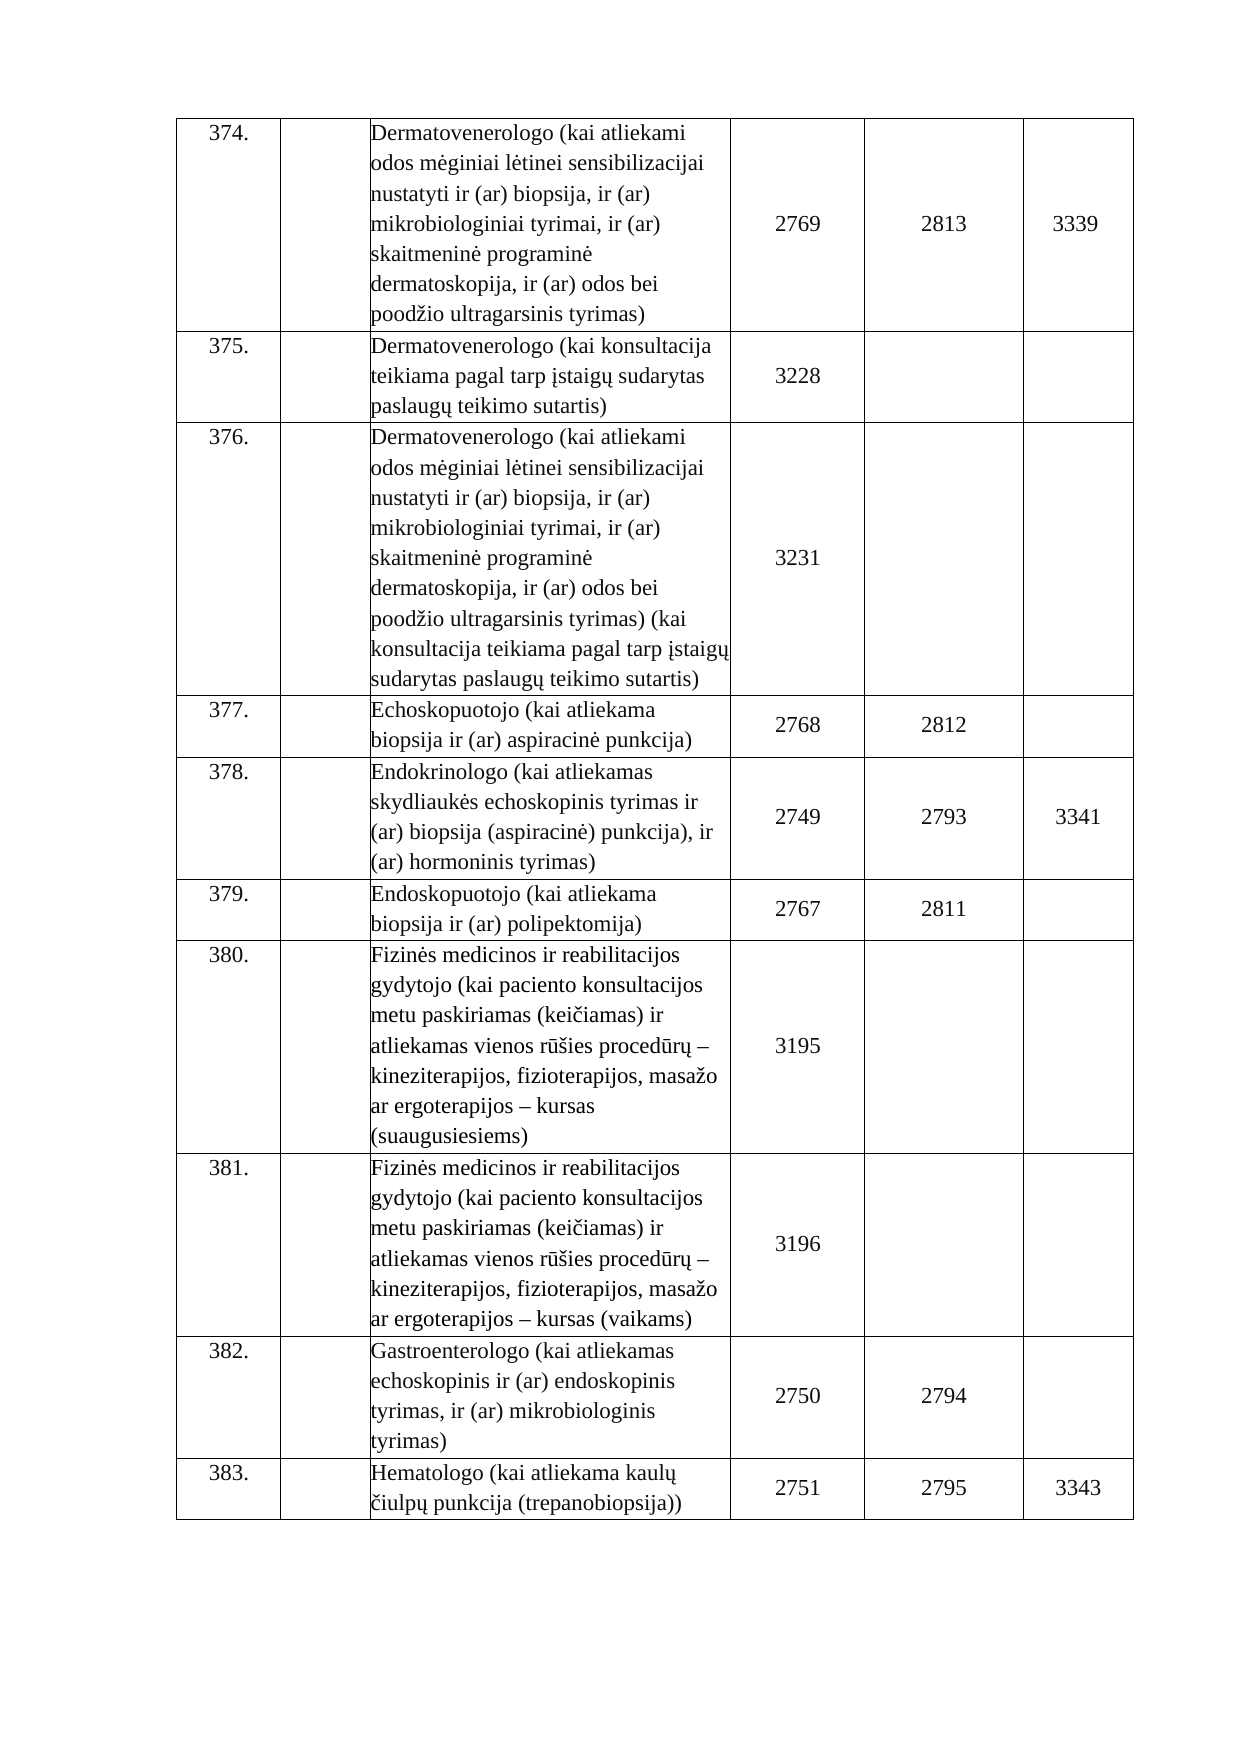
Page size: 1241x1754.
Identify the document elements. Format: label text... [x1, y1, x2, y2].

table_cell [1179, 695, 1240, 757]
table_cell [1134, 331, 1152, 422]
table_cell Fizinės medicinos ir reabilitacijos gydytojo (kai paciento konsultacijos metu paskiriamas (keičiamas) ir atliekamas vienos rūšies procedūrų – kineziterapijos, fizioterapijos, masažo ar ergoterapijos – kursas (suaugusiesiems) [371, 941, 730, 1153]
table_cell [281, 941, 370, 1153]
table_cell Endokrinologo (kai atliekamas skydliaukės echoskopinis tyrimas ir (ar) biopsija (aspiracinė) punkcija), ir (ar) hormoninis tyrimas) [371, 758, 730, 878]
table_cell [1152, 331, 1157, 422]
table_cell 2794 [865, 1337, 1023, 1457]
table_cell 2793 [865, 758, 1023, 878]
table_cell 2768 [731, 696, 864, 757]
table_cell 2813 [865, 119, 1023, 331]
table_cell [281, 758, 370, 878]
table_cell [1157, 695, 1161, 757]
table_cell [1024, 332, 1133, 422]
table_cell [1152, 879, 1157, 940]
table_cell [1134, 879, 1152, 940]
table_cell Dermatovenerologo (kai atliekami odos mėginiai lėtinei sensibilizacijai nustatyti ir (ar) biopsija, ir (ar) mikrobiologiniai tyrimai, ir (ar) skaitmeninė programinė dermatoskopija, ir (ar) odos bei poodžio ultragarsinis tyrimas) [371, 119, 730, 331]
table_cell [1157, 118, 1161, 331]
table_cell 2751 [731, 1459, 864, 1519]
table_cell 2750 [731, 1337, 864, 1457]
table_cell [1152, 1153, 1157, 1336]
table_cell Endoskopuotojo (kai atliekama biopsija ir (ar) polipektomija) [371, 880, 730, 940]
table_cell [1024, 1337, 1133, 1457]
table_cell 2811 [865, 880, 1023, 940]
table_cell 378. [177, 758, 280, 878]
table_cell [1179, 1153, 1240, 1336]
table_cell [1179, 879, 1240, 940]
table_cell Echoskopuotojo (kai atliekama biopsija ir (ar) aspiracinė punkcija) [371, 696, 730, 757]
table_cell Dermatovenerologo (kai atliekami odos mėginiai lėtinei sensibilizacijai nustatyti ir (ar) biopsija, ir (ar) mikrobiologiniai tyrimai, ir (ar) skaitmeninė programinė dermatoskopija, ir (ar) odos bei poodžio ultragarsinis tyrimas) (kai konsultacija teikiama pagal tarp įstaigų sudarytas paslaugų teikimo sutartis) [371, 423, 730, 695]
table_cell 374. [177, 119, 280, 331]
table_cell [1161, 422, 1178, 695]
table_cell 383. [177, 1459, 280, 1519]
table_cell 376. [177, 423, 280, 695]
table_cell [281, 696, 370, 757]
table_cell [281, 423, 370, 695]
table_cell [1179, 118, 1240, 331]
table_cell [1024, 1154, 1133, 1336]
table_cell 377. [177, 696, 280, 757]
table_cell [1157, 1336, 1161, 1457]
table_cell 3341 [1024, 758, 1133, 878]
table_cell [1157, 331, 1161, 422]
table_cell [281, 880, 370, 940]
table_cell 2795 [865, 1459, 1023, 1519]
table_cell [1152, 422, 1157, 695]
table_cell [1179, 940, 1240, 1153]
table_cell [1024, 941, 1133, 1153]
table_cell [1134, 757, 1152, 878]
table_cell Dermatovenerologo (kai konsultacija teikiama pagal tarp įstaigų sudarytas paslaugų teikimo sutartis) [371, 332, 730, 422]
table_cell 3195 [731, 941, 864, 1153]
table_cell [281, 332, 370, 422]
table_cell [1152, 757, 1157, 878]
table_cell Hematologo (kai atliekama kaulų čiulpų punkcija (trepanobiopsija)) [371, 1459, 730, 1519]
table_cell [865, 941, 1023, 1153]
table_cell 380. [177, 941, 280, 1153]
table_cell 375. [177, 332, 280, 422]
table_cell Gastroenterologo (kai atliekamas echoskopinis ir (ar) endoskopinis tyrimas, ir (ar) mikrobiologinis tyrimas) [371, 1337, 730, 1457]
table_cell 3339 [1024, 119, 1133, 331]
table_cell [1134, 1153, 1152, 1336]
table_cell [1152, 695, 1157, 757]
table_cell [1134, 422, 1152, 695]
table_cell Fizinės medicinos ir reabilitacijos gydytojo (kai paciento konsultacijos metu paskiriamas (keičiamas) ir atliekamas vienos rūšies procedūrų – kineziterapijos, fizioterapijos, masažo ar ergoterapijos – kursas (vaikams) [371, 1154, 730, 1336]
table_cell [1179, 331, 1240, 422]
table_cell [1157, 1458, 1161, 1519]
table_cell [1161, 1336, 1178, 1457]
table_cell [1157, 422, 1161, 695]
table_cell [865, 332, 1023, 422]
table_cell [1157, 940, 1161, 1153]
table_cell 379. [177, 880, 280, 940]
table_cell [1161, 757, 1178, 878]
table_cell [1161, 118, 1178, 331]
table_cell [1157, 879, 1161, 940]
table_cell [1152, 118, 1157, 331]
table_cell [1152, 1458, 1157, 1519]
table_cell [1134, 118, 1152, 331]
table_cell 382. [177, 1337, 280, 1457]
table_cell [281, 1459, 370, 1519]
table_cell 2769 [731, 119, 864, 331]
table_cell [1134, 1458, 1152, 1519]
table_cell [1134, 1336, 1152, 1457]
table_cell [1134, 940, 1152, 1153]
table_cell [1152, 1336, 1157, 1457]
table_cell [1161, 331, 1178, 422]
table_cell [1161, 1458, 1178, 1519]
table_cell [865, 1154, 1023, 1336]
table_cell [281, 1154, 370, 1336]
table_cell 2749 [731, 758, 864, 878]
table_cell 3196 [731, 1154, 864, 1336]
table_cell [1161, 695, 1178, 757]
table_cell [1024, 423, 1133, 695]
table_cell [1024, 880, 1133, 940]
table_cell [1179, 422, 1240, 695]
table_cell [865, 423, 1023, 695]
table_cell 3228 [731, 332, 864, 422]
table_cell [1024, 696, 1133, 757]
table_cell [1161, 1153, 1178, 1336]
table_cell [1157, 1153, 1161, 1336]
table_cell [1157, 757, 1161, 878]
table_cell [281, 119, 370, 331]
table_cell [1161, 879, 1178, 940]
table_cell [1179, 757, 1240, 878]
table_cell 381. [177, 1154, 280, 1336]
table_cell 3343 [1024, 1459, 1133, 1519]
table_cell 2812 [865, 696, 1023, 757]
table_cell [281, 1337, 370, 1457]
table_cell [1179, 1336, 1240, 1457]
table_cell [1152, 940, 1157, 1153]
table_cell [1179, 1458, 1240, 1519]
table_cell [1134, 695, 1152, 757]
table_cell 2767 [731, 880, 864, 940]
table_cell [1161, 940, 1178, 1153]
table_cell 3231 [731, 423, 864, 695]
